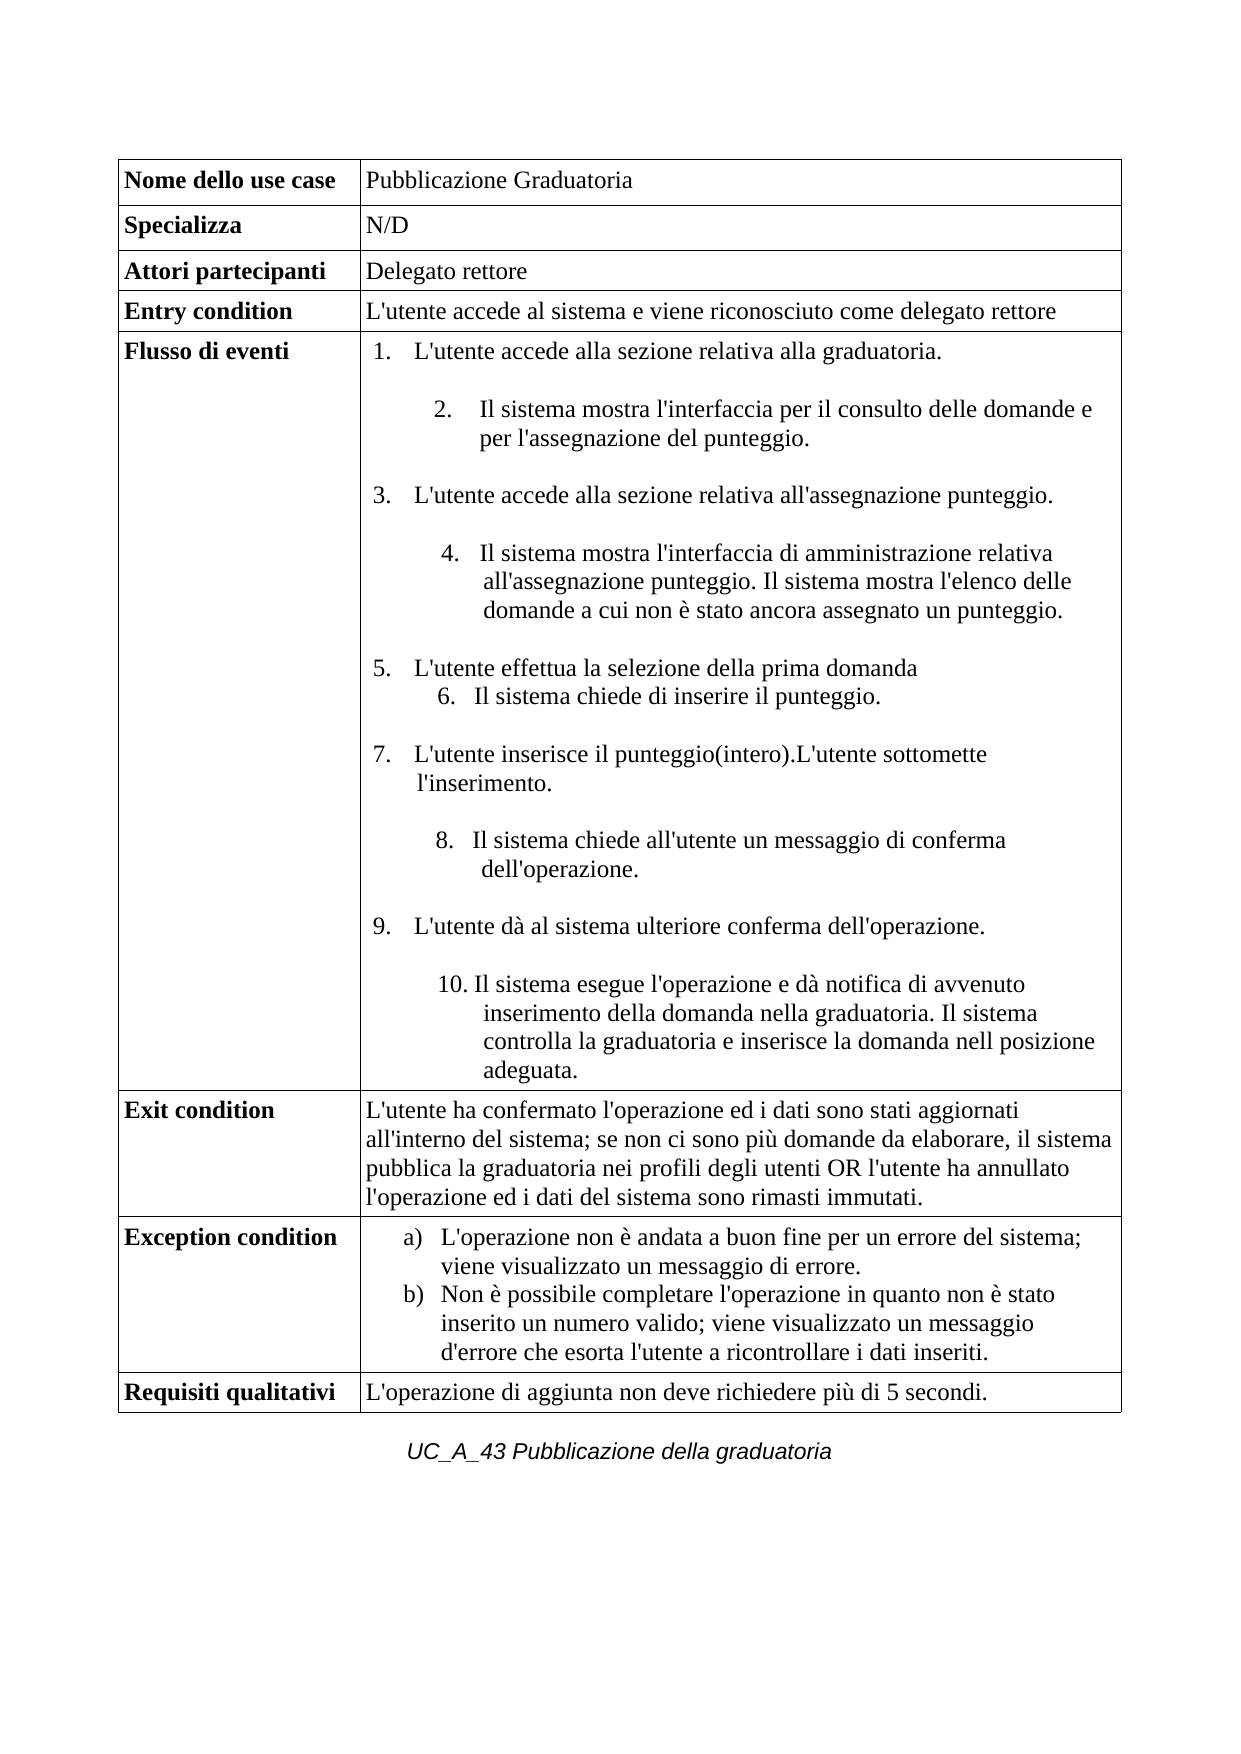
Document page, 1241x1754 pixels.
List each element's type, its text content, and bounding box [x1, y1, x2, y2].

table_header Pubblicazione Graduatoria [361, 160, 1121, 205]
table_cell Delegato rettore [361, 251, 1121, 290]
table_cell L'operazione di aggiunta non deve richiedere più di 5 secondi. [361, 1373, 1121, 1412]
table_cell Requisiti qualitativi [119, 1373, 360, 1412]
table_header Nome dello use case [119, 160, 360, 205]
text UC_A_43 Pubblicazione della graduatoria [118, 1438, 1122, 1465]
table_cell Flusso di eventi [119, 332, 360, 1090]
table_cell Exception condition [119, 1217, 360, 1372]
table_cell L'operazione non è andata a buon fine per un errore del sistema; viene visualizzato un messaggio di errore. Non è possibile completare l'operazione in quanto non è stato inserito un numero valido; viene visualizzato un messaggio d'errore che esorta l'utente a ricontrollare i dati inseriti. [361, 1217, 1121, 1372]
table_cell N/D [361, 206, 1121, 250]
table_cell L'utente ha confermato l'operazione ed i dati sono stati aggiornati all'interno del sistema; se non ci sono più domande da elaborare, il sistema pubblica la graduatoria nei profili degli utenti OR l'utente ha annullato l'operazione ed i dati del sistema sono rimasti immutati. [361, 1091, 1121, 1216]
table_cell Entry condition [119, 291, 360, 331]
table_cell Attori partecipanti [119, 251, 360, 290]
table_cell L'utente accede alla sezione relativa alla graduatoria. Il sistema mostra l'interfaccia per il consulto delle domande e per l'assegnazione del punteggio. L'utente accede alla sezione relativa all'assegnazione punteggio. Il sistema mostra l'interfaccia di amministrazione relativa all'assegnazione punteggio. Il sistema mostra l'elenco delle domande a cui non è stato ancora assegnato un punteggio. L'utente effettua la selezione della prima domanda Il sistema chiede di inserire il punteggio. L'utente inserisce il punteggio(intero).L'utente sottomette l'inserimento. Il sistema chiede all'utente un messaggio di conferma dell'operazione. L'utente dà al sistema ulteriore conferma dell'operazione. Il sistema esegue l'operazione e dà notifica di avvenuto inserimento della domanda nella graduatoria. Il sistema controlla la graduatoria e inserisce la domanda nell posizione adeguata. [361, 332, 1121, 1090]
table_cell Exit condition [119, 1091, 360, 1216]
table_cell Specializza [119, 206, 360, 250]
table_cell L'utente accede al sistema e viene riconosciuto come delegato rettore [361, 291, 1121, 331]
